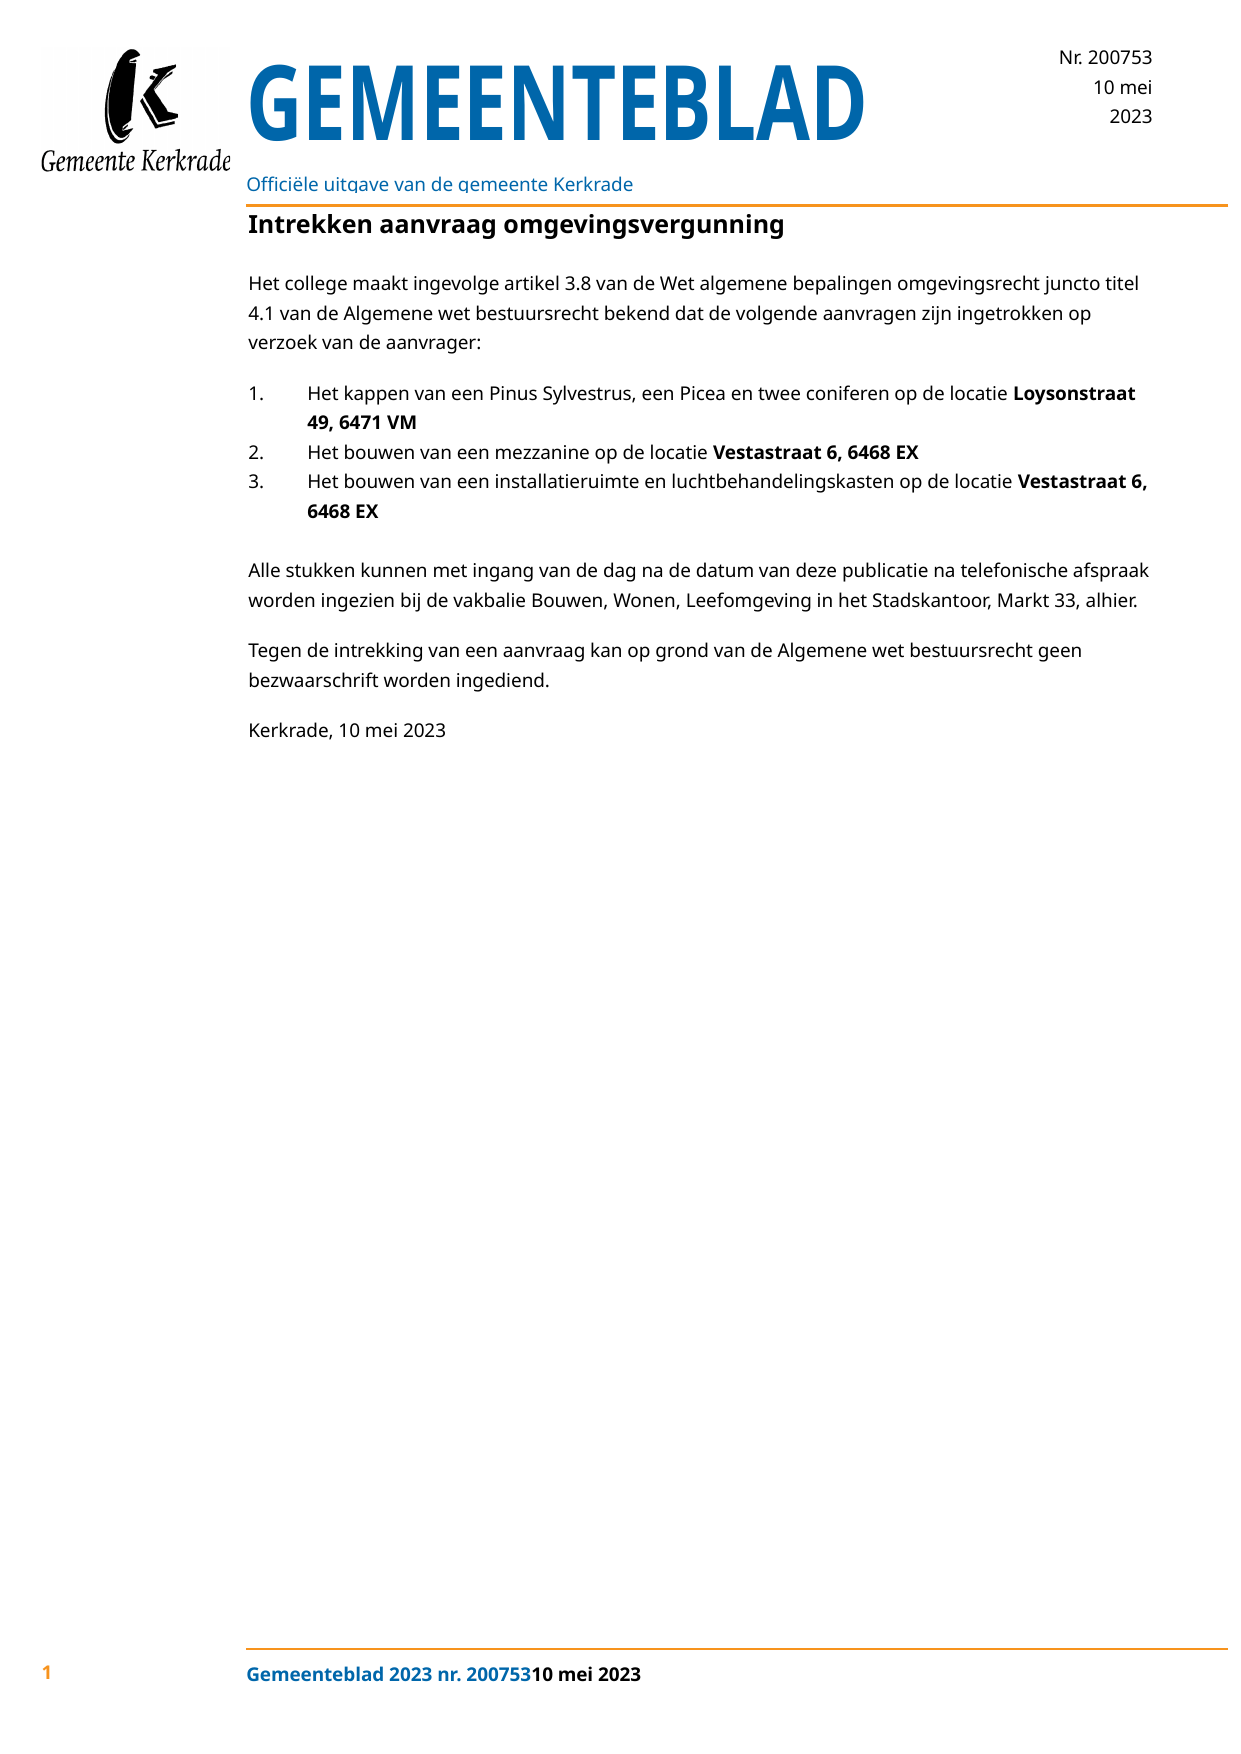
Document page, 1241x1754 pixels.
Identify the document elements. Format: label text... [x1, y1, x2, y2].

list Het bouwen van een mezzanine op de locatie Vestastraat 6, 6468 EX [248, 439, 1152, 465]
picture [41, 47, 231, 172]
list Het bouwen van een installatieruimte en luchtbehandelingskasten op de locatie Vestastraat 6, 6468 EX [248, 469, 1152, 524]
list Het kappen van een Pinus Sylvestrus, een Picea en twee coniferen op de locatie Loysonstraat 49, 6471 VM [248, 380, 1152, 435]
text Kerkrade, 10 mei 2023 [248, 717, 1152, 743]
text Intrekken aanvraag omgevingsvergunning [248, 207, 1152, 241]
text Het college maakt ingevolge artikel 3.8 van de Wet algemene bepalingen omgevingsrecht juncto titel 4.1 van de Algemene wet bestuursrecht bekend dat de volgende aanvragen zijn ingetrokken op verzoek van de aanvrager: [248, 270, 1152, 355]
text Alle stukken kunnen met ingang van de dag na de datum van deze publicatie na telefonische afspraak worden ingezien bij de vakbalie Bouwen, Wonen, Leefomgeving in het Stadskantoor, Markt 33, alhier. [248, 557, 1152, 613]
text Tegen de intrekking van een aanvraag kan op grond van de Algemene wet bestuursrecht geen bezwaarschrift worden ingediend. [248, 637, 1152, 693]
